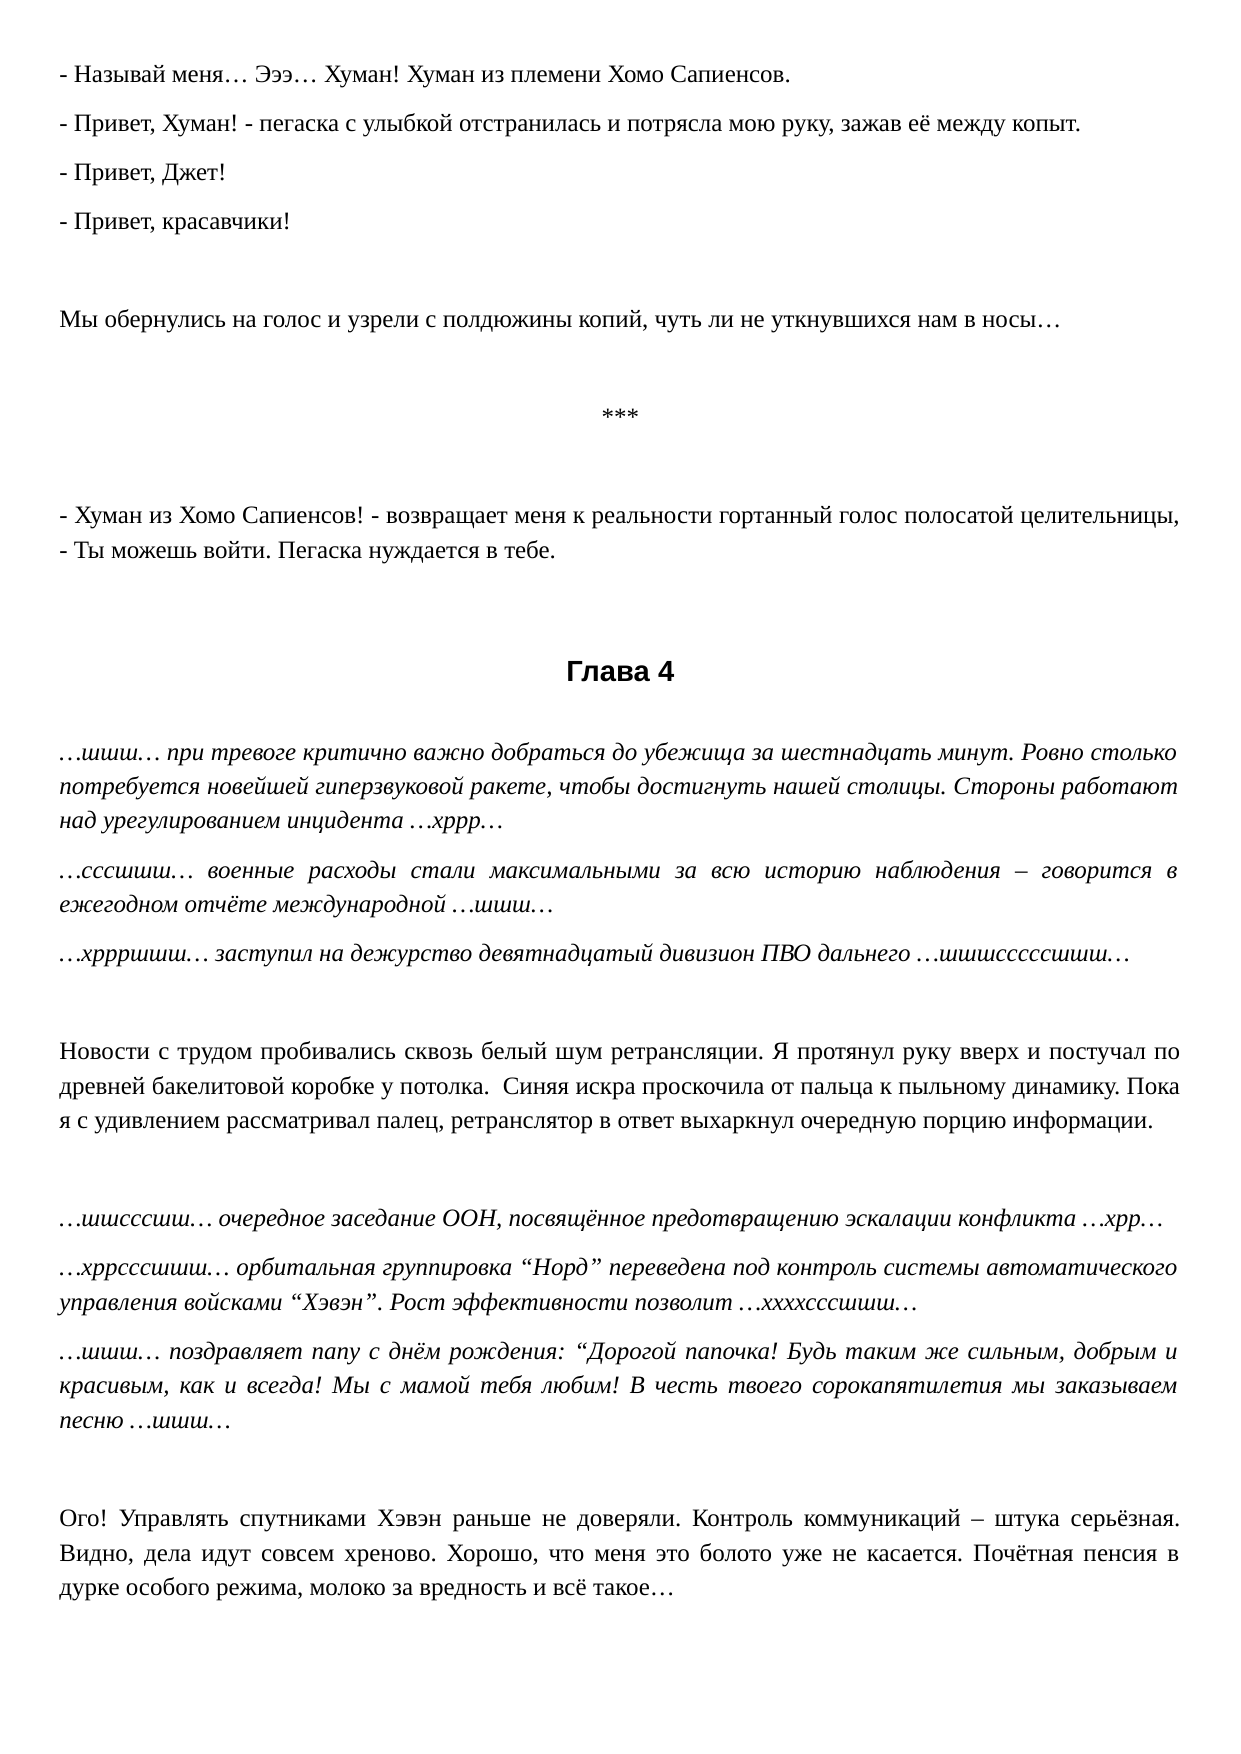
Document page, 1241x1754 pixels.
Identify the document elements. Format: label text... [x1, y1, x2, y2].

text - Хуман из Хомо Сапиенсов! - возвращает меня к реальности гортанный голос полосатой целительницы, - Ты можешь войти. Пегаска нуждается в тебе. [59, 501, 1181, 564]
text Новости с трудом пробивались сквозь белый шум ретрансляции. Я протянул руку вверх и постучал по древней бакелитовой коробке у потолка. Синяя искра проскочила от пальца к пыльному динамику. Пока я с удивлением рассматривал палец, ретранслятор в ответ выхаркнул очередную порцию информации. [59, 1036, 1181, 1134]
text …шшш… поздравляет папу с днём рождения: “Дорогой папочка! Будь таким же сильным, добрым и красивым, как и всегда! Мы с мамой тебя любим! В честь твоего сорокапятилетия мы заказываем песню …шшш… [59, 1336, 1181, 1434]
text …хррсссшшш… орбитальная группировка “Норд” переведена под контроль системы автоматического управления войсками “Хэвэн”. Рост эффективности позволит …ххххсссшшш… [59, 1252, 1181, 1316]
text - Привет, Джет! [59, 157, 1181, 186]
text *** [59, 402, 1181, 431]
text …шшсссшш… очередное заседание ООН, посвящённое предотвращению эскалации конфликта …хрр… [59, 1203, 1181, 1232]
text - Привет, красавчики! [59, 206, 1181, 235]
text Ого! Управлять спутниками Хэвэн раньше не доверяли. Контроль коммуникаций – штука серьёзная. Видно, дела идут совсем хреново. Хорошо, что меня это болото уже не касается. Почётная пенсия в дурке особого режима, молоко за вредность и всё такое… [59, 1503, 1181, 1601]
text …сссшшш… военные расходы стали максимальными за всю историю наблюдения – говорится в ежегодном отчёте международной …шшш… [59, 855, 1181, 918]
text …шшш… при тревоге критично важно добраться до убежища за шестнадцать минут. Ровно столько потребуется новейшей гиперзвуковой ракете, чтобы достигнуть нашей столицы. Стороны работают над урегулированием инцидента …хррр… [59, 737, 1181, 834]
text …хррршшш… заступил на дежурство девятнадцатый дивизион ПВО дальнего …шшшсссссшшш… [59, 938, 1181, 967]
text Мы обернулись на голос и узрели с полдюжины копий, чуть ли не уткнувшихся нам в носы… [59, 304, 1181, 333]
text - Привет, Хуман! - пегаска с улыбкой отстранилась и потрясла мою руку, зажав её между копыт. [59, 108, 1181, 137]
text - Называй меня… Эээ… Хуман! Хуман из племени Хомо Сапиенсов. [59, 59, 1181, 88]
subtitle Глава 4 [59, 654, 1181, 688]
